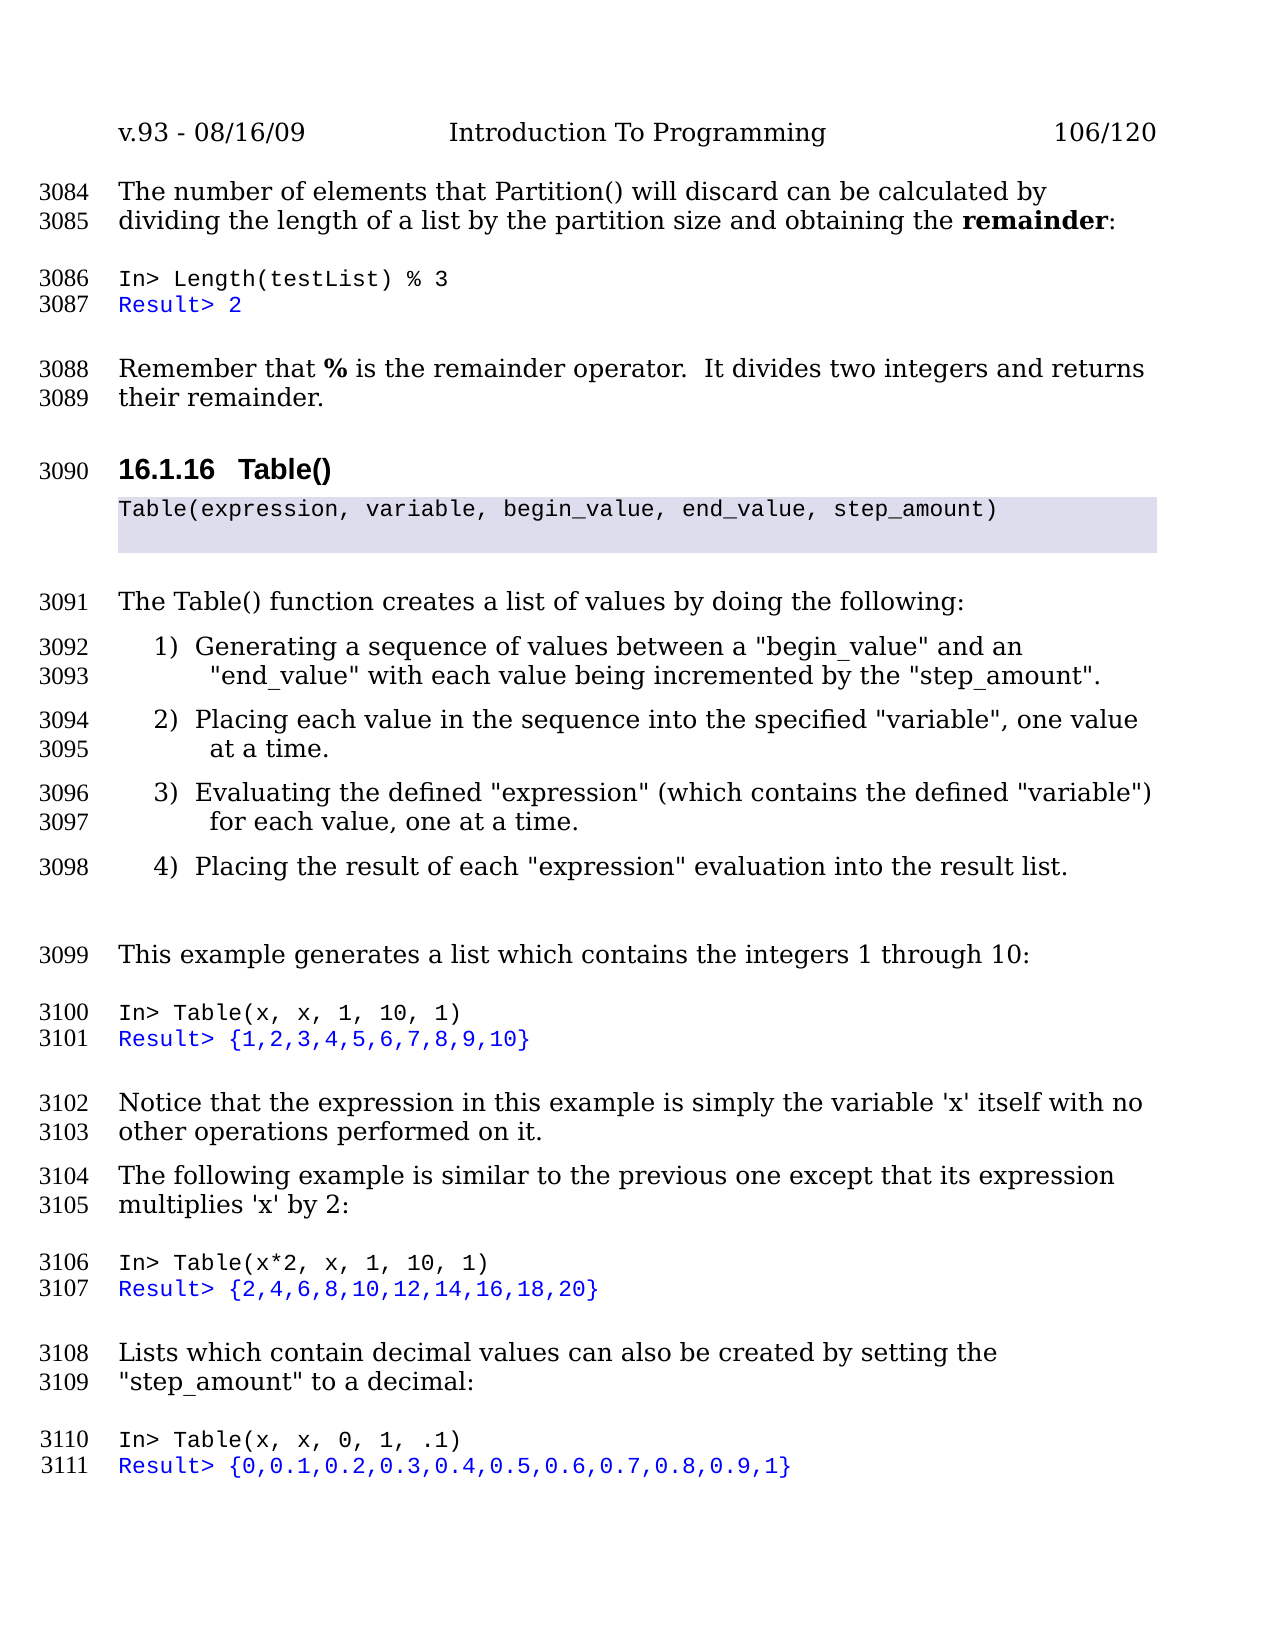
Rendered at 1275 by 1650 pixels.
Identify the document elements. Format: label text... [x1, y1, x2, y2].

table_header Table(expression, variable, begin_value, end_value, step_amount) [118, 497, 1157, 553]
text In> Length(testList) % 3 [118, 267, 1157, 293]
text 3) Evaluating the defined "expression" (which contains the defined "variable") for each value, one at a time. [153, 778, 1157, 837]
text Result> {2,4,6,8,10,12,14,16,18,20} [118, 1277, 1157, 1303]
text 1) Generating a sequence of values between a "begin_value" and an "end_value" with each value being incremented by the "step_amount". [153, 632, 1157, 690]
text Result> {0,0.1,0.2,0.3,0.4,0.5,0.6,0.7,0.8,0.9,1} [118, 1454, 1157, 1481]
text The Table() function creates a list of values by doing the following: [118, 587, 1157, 617]
text Notice that the expression in this example is simply the variable 'x' itself with no other operations performed on it. [118, 1088, 1157, 1146]
text 2) Placing each value in the sequence into the specified "variable", one value at a time. [153, 705, 1157, 763]
text In> Table(x, x, 1, 10, 1) [118, 1001, 1157, 1027]
text Remember that % is the remainder operator. It divides two integers and returns their remainder. [118, 354, 1157, 413]
text The following example is similar to the previous one except that its expression multiplies 'x' by 2: [118, 1161, 1157, 1219]
text This example generates a list which contains the integers 1 through 10: [118, 940, 1157, 969]
text In> Table(x*2, x, 1, 10, 1) [118, 1252, 1157, 1277]
text In> Table(x, x, 0, 1, .1) [118, 1429, 1157, 1454]
text Lists which contain decimal values can also be created by setting the "step_amount" to a decimal: [118, 1338, 1157, 1397]
subtitle Table() [118, 452, 1157, 485]
text 4) Placing the result of each "expression" evaluation into the result list. [153, 852, 1157, 881]
text Result> {1,2,3,4,5,6,7,8,9,10} [118, 1027, 1157, 1053]
text The number of elements that Partition() will discard can be calculated by dividing the length of a list by the partition size and obtaining the remainder: [118, 177, 1157, 235]
text Result> 2 [118, 293, 1157, 319]
